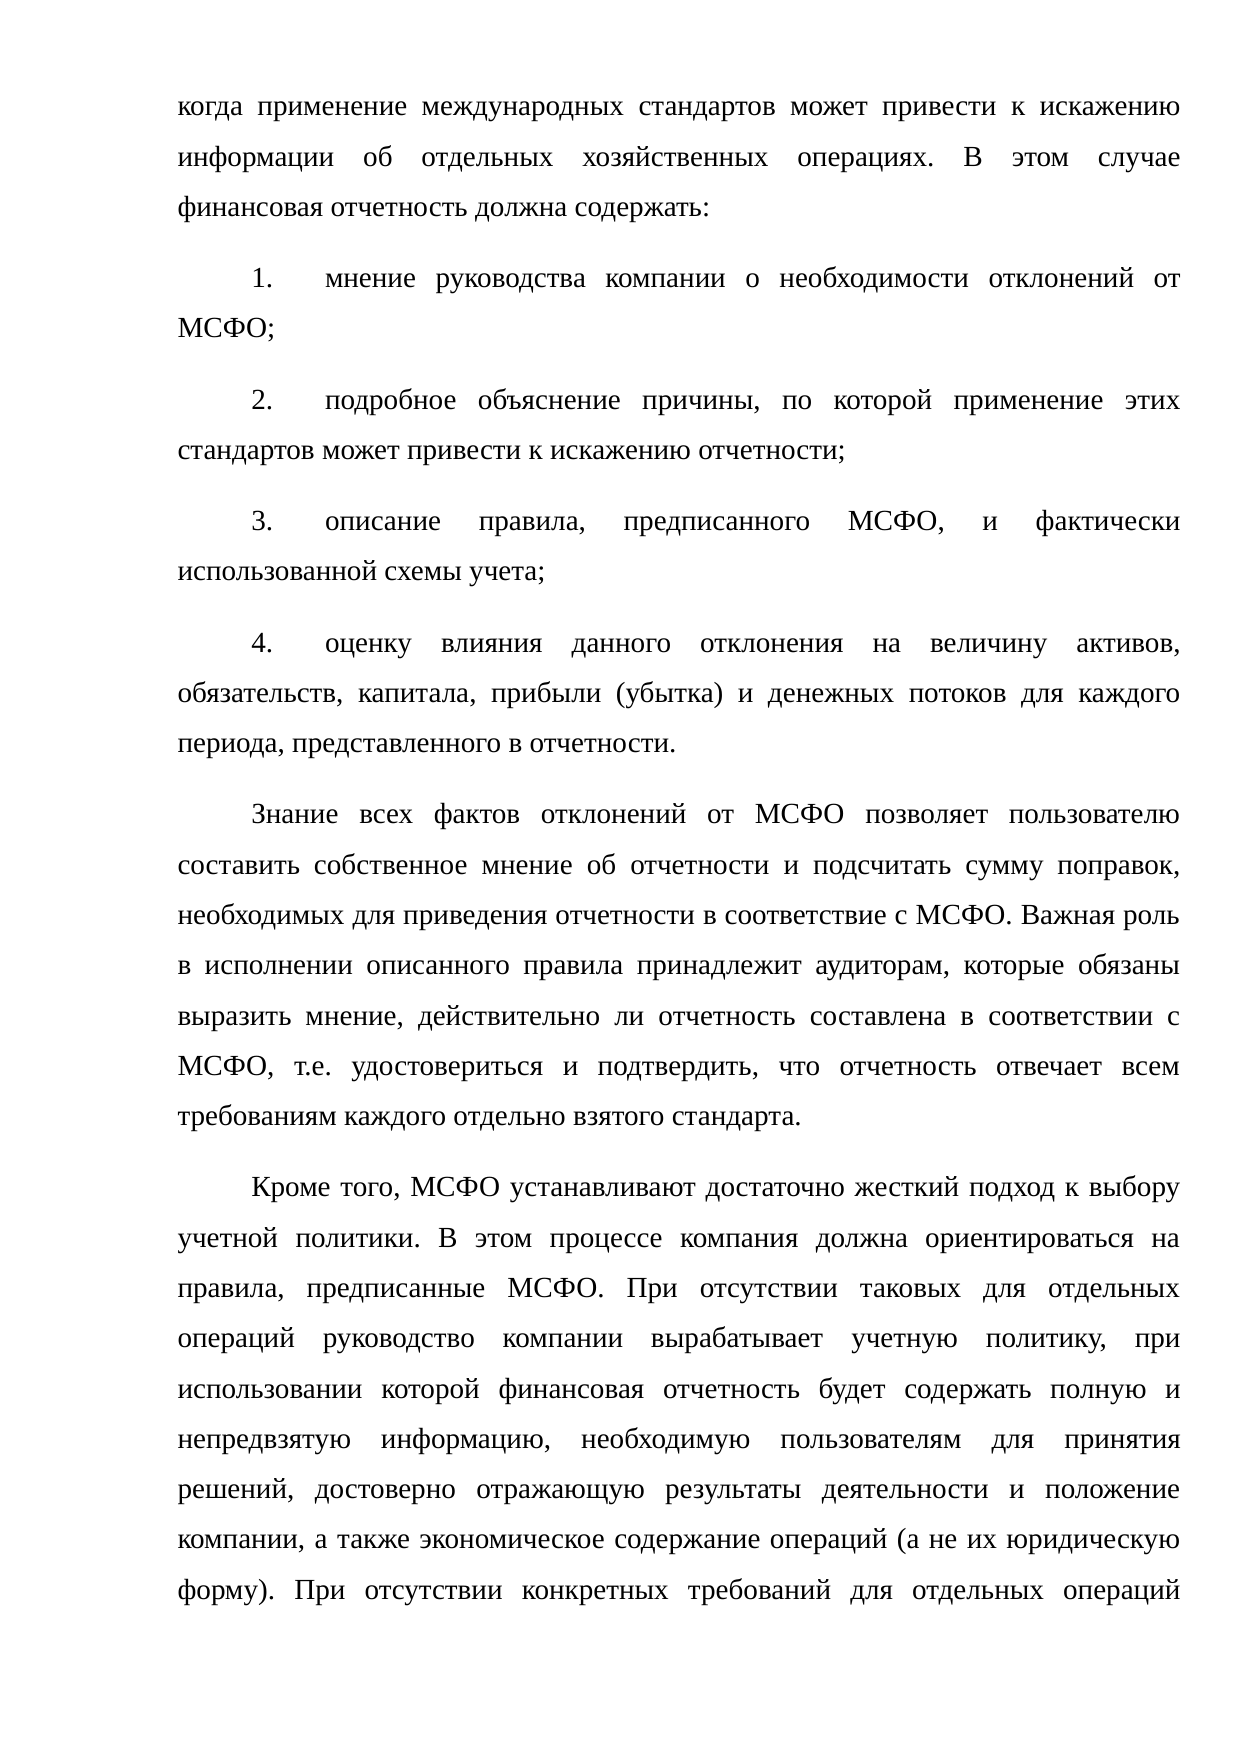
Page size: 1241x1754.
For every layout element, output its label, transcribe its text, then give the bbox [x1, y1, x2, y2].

list описание правила, предписанного МСФО, и фактически использованной схемы учета; [177, 503, 1181, 587]
list мнение руководства компании о необходимости отклонений от МСФО; [177, 260, 1181, 344]
list подробное объяснение причины, по которой применение этих стандартов может привести к искажению отчетности; [177, 382, 1181, 466]
list оценку влияния данного отклонения на величину активов, обязательств, капитала, прибыли (убытка) и денежных потоков для каждого периода, представленного в отчетности. [177, 625, 1181, 759]
text когда применение международных стандартов может привести к искажению информации об отдельных хозяйственных операциях. В этом случае финансовая отчетность должна содержать: [177, 88, 1181, 223]
text Знание всех фактов отклонений от МСФО позволяет пользователю составить собственное мнение об отчетности и подсчитать сумму поправок, необходимых для приведения отчетности в соответствие с МСФО. Важная роль в исполнении описанного правила принадлежит аудиторам, которые обязаны выразить мнение, действительно ли отчетность составлена в соответствии с МСФО, т.е. удостовериться и подтвердить, что отчетность отвечает всем требованиям каждого отдельно взятого стандарта. [177, 796, 1181, 1132]
text Кроме того, МСФО устанавливают достаточно жесткий подход к выбору учетной политики. В этом процессе компания должна ориентироваться на правила, предписанные МСФО. При отсутствии таковых для отдельных операций руководство компании вырабатывает учетную политику, при использовании которой финансовая отчетность будет содержать полную и непредвзятую информацию, необходимую пользователям для принятия решений, достоверно отражающую результаты деятельности и положение компании, а также экономическое содержание операций (а не их юридическую форму). При отсутствии конкретных требований для отдельных операций [177, 1169, 1181, 1606]
